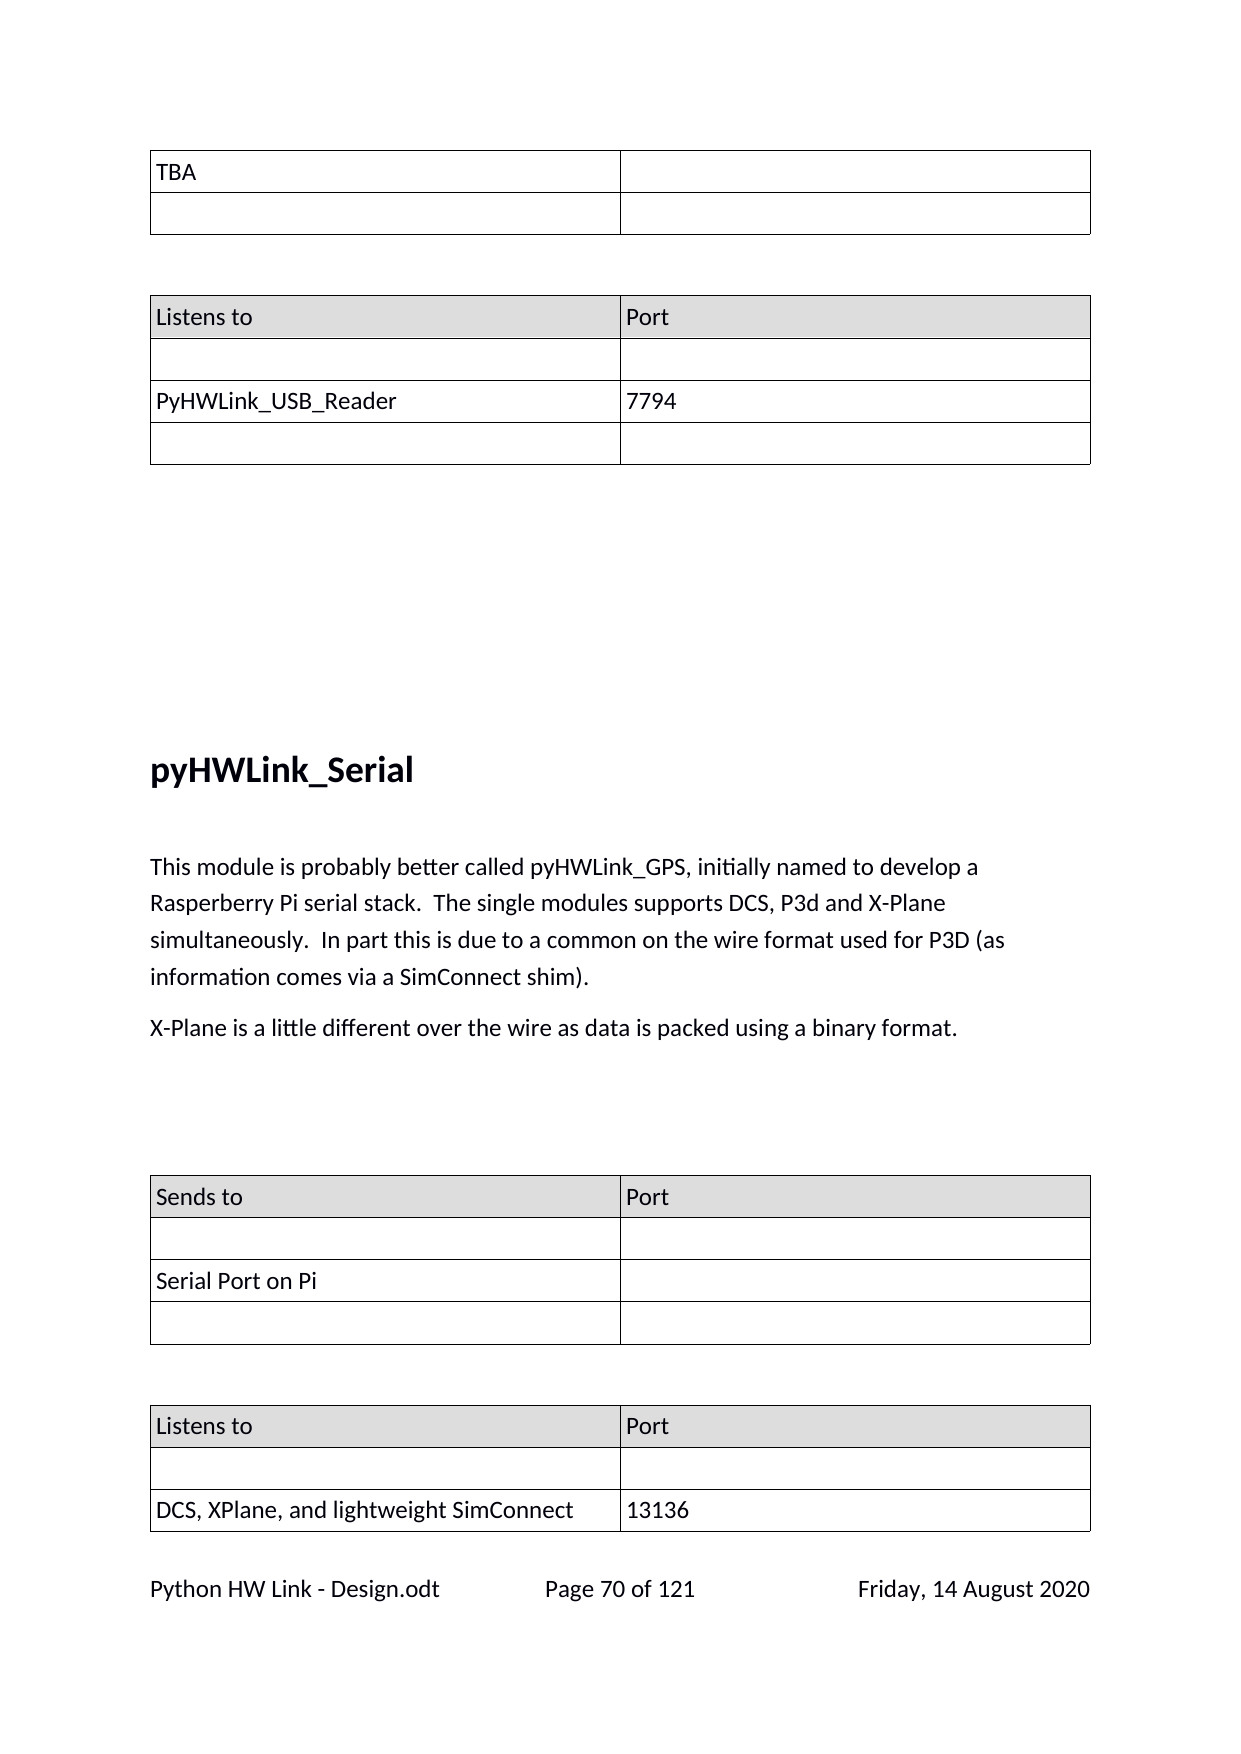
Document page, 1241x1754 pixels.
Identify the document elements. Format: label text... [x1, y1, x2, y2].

table_header Port [621, 1176, 1090, 1217]
table_cell TBA [151, 151, 620, 192]
table_cell [621, 151, 1090, 192]
table_cell [621, 339, 1090, 379]
table_cell PyHWLink_USB_Reader [151, 381, 620, 422]
table_cell [151, 1302, 620, 1343]
table_cell [621, 423, 1090, 464]
table_cell [621, 1218, 1090, 1259]
table_cell [621, 1260, 1090, 1301]
table_cell [151, 1448, 620, 1489]
text This module is probably better called pyHWLink_GPS, initially named to develop a Rasperberry Pi serial stack. The single modules supports DCS, P3d and X-Plane simultaneously. In part this is due to a common on the wire format used for P3D (as information comes via a SimConnect shim). [150, 851, 1090, 991]
table_cell [151, 339, 620, 379]
table_cell [621, 193, 1090, 234]
table_cell [621, 1448, 1090, 1489]
table_cell [151, 193, 620, 234]
table_header Listens to [151, 296, 620, 337]
subtitle pyHWLink_Serial [150, 746, 1090, 791]
table_cell Serial Port on Pi [151, 1260, 620, 1301]
table_header Port [621, 296, 1090, 337]
table_cell DCS, XPlane, and lightweight SimConnect [151, 1490, 620, 1531]
table_header Port [621, 1406, 1090, 1447]
table_cell 7794 [621, 381, 1090, 422]
table_cell [151, 423, 620, 464]
text X-Plane is a little different over the wire as data is packed using a binary format. [150, 1012, 1090, 1042]
table_header Sends to [151, 1176, 620, 1217]
table_cell [151, 1218, 620, 1259]
table_cell [621, 1302, 1090, 1343]
table_cell 13136 [621, 1490, 1090, 1531]
table_header Listens to [151, 1406, 620, 1447]
